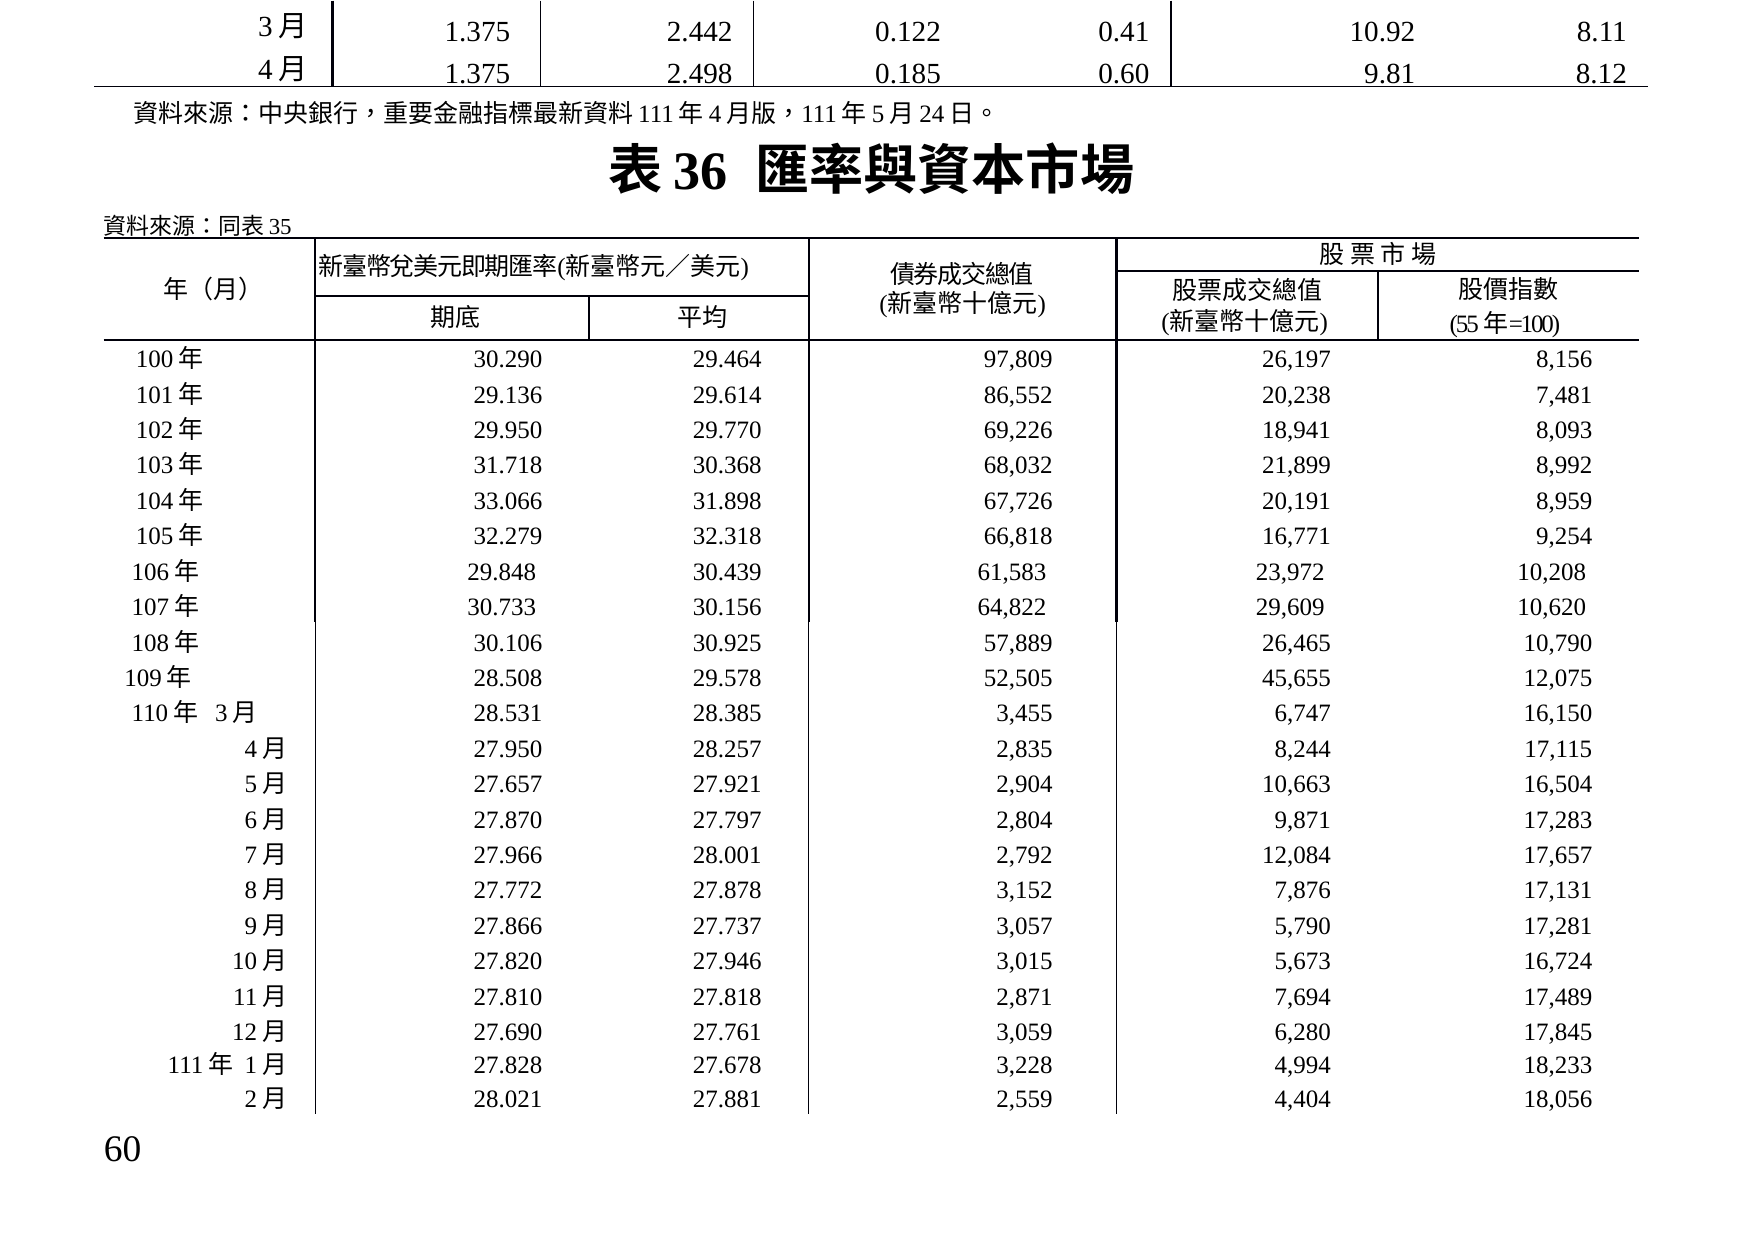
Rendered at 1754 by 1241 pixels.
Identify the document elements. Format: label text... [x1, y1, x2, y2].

table_cell 30.290 [316, 341, 589, 374]
table_cell 30.439 [589, 551, 808, 587]
table_cell 股價指數 (55年=100) [1379, 272, 1639, 339]
table_cell 8.11 [1437, 1, 1648, 43]
table_cell 27.678 27.881 [589, 1047, 808, 1114]
table_cell 27.866 [316, 906, 589, 941]
table_cell 29.464 [589, 341, 808, 374]
table_cell 30.106 [316, 622, 589, 658]
table_cell 27.772 [316, 870, 589, 906]
table_cell 期底 [316, 297, 588, 339]
table_cell 18,233 18,056 [1378, 1047, 1639, 1114]
table_cell 67,726 [810, 481, 1115, 516]
table_cell 29.136 [316, 374, 589, 410]
table_cell 61,583 [810, 551, 1115, 587]
table_cell 86,552 [810, 374, 1115, 410]
table_cell 18,941 [1118, 410, 1378, 445]
table_cell 10.92 [1172, 1, 1437, 43]
table_cell 32.318 [589, 516, 808, 551]
table_cell 27.921 [589, 764, 808, 799]
table_cell 17,115 [1378, 729, 1639, 764]
table_cell 10,208 [1378, 551, 1639, 587]
table_cell 104年 [104, 481, 314, 516]
text 資料來源：中央銀行，重要金融指標最新資料111年4月版，111年5月24日。 [133, 87, 1639, 124]
table_cell 8,244 [1117, 729, 1378, 764]
table_cell 30.156 [589, 587, 808, 622]
table_cell 27.870 [316, 799, 589, 835]
table_cell 7,876 [1117, 870, 1378, 906]
table_cell 27.818 [589, 976, 808, 1012]
table_cell 3,455 [809, 693, 1116, 728]
table_cell 28.531 [316, 693, 589, 728]
table_cell 17,489 [1378, 976, 1639, 1012]
table_cell 17,131 [1378, 870, 1639, 906]
table_cell 30.733 [316, 587, 589, 622]
table_cell 107年 [104, 587, 314, 622]
table_cell 31.718 [316, 445, 589, 481]
table_cell 101年 [104, 374, 314, 410]
table_cell 23,972 [1118, 551, 1378, 587]
table_cell 110年 3月 [104, 693, 315, 728]
table_cell 106年 [104, 551, 314, 587]
table_cell 29.848 [316, 551, 589, 587]
table_cell 30.368 [589, 445, 808, 481]
table_cell 3月 [94, 1, 331, 43]
table_cell 17,657 [1378, 835, 1639, 870]
table_cell 3,228 2,559 [809, 1047, 1116, 1114]
table_cell 103年 [104, 445, 314, 481]
table_cell 8,093 [1378, 410, 1639, 445]
table_cell 7,481 [1378, 374, 1639, 410]
table_cell 5,790 [1117, 906, 1378, 941]
table_cell 20,238 [1118, 374, 1378, 410]
table_cell 27.878 [589, 870, 808, 906]
table_header 股 票 市 場 [1118, 239, 1639, 270]
table_cell 4月 [104, 729, 315, 764]
table_cell 3,059 [809, 1012, 1116, 1047]
table_cell 57,889 [809, 622, 1116, 658]
table_cell 10,790 [1378, 622, 1639, 658]
table_cell 11月 [104, 976, 315, 1012]
table_cell 26,197 [1118, 341, 1378, 374]
table_cell 2.442 [541, 1, 753, 43]
table_cell 8月 [104, 870, 315, 906]
table_cell 10,620 [1378, 587, 1639, 622]
table_cell 5月 [104, 764, 315, 799]
table_cell 16,504 [1378, 764, 1639, 799]
table_cell 28.257 [589, 729, 808, 764]
table_cell 10,663 [1117, 764, 1378, 799]
table_cell 7月 [104, 835, 315, 870]
table_cell 29.770 [589, 410, 808, 445]
table_cell 26,465 [1117, 622, 1378, 658]
table_cell 8,992 [1378, 445, 1639, 481]
table_cell 28.508 [316, 658, 589, 693]
table_cell 0.60 [962, 43, 1170, 86]
table_cell 29.950 [316, 410, 589, 445]
table_cell 28.385 [589, 693, 808, 728]
table_cell 12月 [104, 1012, 315, 1047]
table_cell 4,994 4,404 [1117, 1047, 1378, 1114]
table_cell 52,505 [809, 658, 1116, 693]
table_cell 9月 [104, 906, 315, 941]
table_cell 27.797 [589, 799, 808, 835]
table_cell 3,015 [809, 941, 1116, 976]
table_cell 6,280 [1117, 1012, 1378, 1047]
table_cell 0.185 [754, 43, 962, 86]
table_cell 27.828 28.021 [316, 1047, 589, 1114]
table_cell 69,226 [810, 410, 1115, 445]
subtitle 表36 匯率與資本市場 [103, 124, 1639, 199]
table_cell 0.41 [962, 1, 1170, 43]
table_cell 17,281 [1378, 906, 1639, 941]
table_cell 27.737 [589, 906, 808, 941]
table_cell 27.820 [316, 941, 589, 976]
table_cell 27.657 [316, 764, 589, 799]
table_cell 9,871 [1117, 799, 1378, 835]
table_cell 1.375 [334, 1, 540, 43]
table_header 年（月） [104, 239, 314, 339]
table_cell 7,694 [1117, 976, 1378, 1012]
table_cell 1.375 [334, 43, 540, 86]
table_cell 9.81 [1172, 43, 1437, 86]
table_cell 33.066 [316, 481, 589, 516]
table_cell 4月 [94, 43, 331, 86]
table_cell 97,809 [810, 341, 1115, 374]
table_cell 5,673 [1117, 941, 1378, 976]
table_cell 10月 [104, 941, 315, 976]
table_cell 66,818 [810, 516, 1115, 551]
table_cell 9,254 [1378, 516, 1639, 551]
table_cell 0.122 [754, 1, 962, 43]
table_cell 45,655 [1117, 658, 1378, 693]
table_cell 20,191 [1118, 481, 1378, 516]
table_cell 105年 [104, 516, 314, 551]
table_cell 17,845 [1378, 1012, 1639, 1047]
table_cell 30.925 [589, 622, 808, 658]
table_cell 28.001 [589, 835, 808, 870]
table_cell 8.12 [1437, 43, 1648, 86]
table_cell 64,822 [810, 587, 1115, 622]
table_cell 2,792 [809, 835, 1116, 870]
table_cell 平均 [590, 297, 808, 339]
table_cell 32.279 [316, 516, 589, 551]
table_cell 29.614 [589, 374, 808, 410]
table_cell 8,959 [1378, 481, 1639, 516]
table_cell 108年 [104, 622, 315, 658]
table_cell 27.946 [589, 941, 808, 976]
table_cell 27.950 [316, 729, 589, 764]
table_cell 2,871 [809, 976, 1116, 1012]
table_cell 16,771 [1118, 516, 1378, 551]
table_cell 2.498 [541, 43, 753, 86]
table_cell 29,609 [1118, 587, 1378, 622]
table_cell 27.761 [589, 1012, 808, 1047]
table_cell 股票成交總值 (新臺幣十億元) [1118, 272, 1377, 339]
text 資料來源：同表35 [103, 199, 1639, 237]
table_cell 6月 [104, 799, 315, 835]
table_cell 2,835 [809, 729, 1116, 764]
table_cell 17,283 [1378, 799, 1639, 835]
table_cell 31.898 [589, 481, 808, 516]
table_cell 109年 [104, 658, 315, 693]
table_header 新臺幣兌美元即期匯率(新臺幣元／美元) [316, 239, 808, 295]
table_cell 27.966 [316, 835, 589, 870]
table_cell 111年 1月 2月 [104, 1047, 315, 1114]
table_cell 3,057 [809, 906, 1116, 941]
table_cell 16,150 [1378, 693, 1639, 728]
table_cell 27.810 [316, 976, 589, 1012]
table_cell 6,747 [1117, 693, 1378, 728]
table_cell 12,084 [1117, 835, 1378, 870]
table_cell 12,075 [1378, 658, 1639, 693]
table_cell 102年 [104, 410, 314, 445]
table_cell 29.578 [589, 658, 808, 693]
table_header 債券成交總值 (新臺幣十億元) [810, 239, 1115, 339]
table_cell 100年 [104, 341, 314, 374]
table_cell 68,032 [810, 445, 1115, 481]
table_cell 8,156 [1378, 341, 1639, 374]
table_cell 27.690 [316, 1012, 589, 1047]
table_cell 2,804 [809, 799, 1116, 835]
table_cell 2,904 [809, 764, 1116, 799]
table_cell 21,899 [1118, 445, 1378, 481]
table_cell 3,152 [809, 870, 1116, 906]
table_cell 16,724 [1378, 941, 1639, 976]
